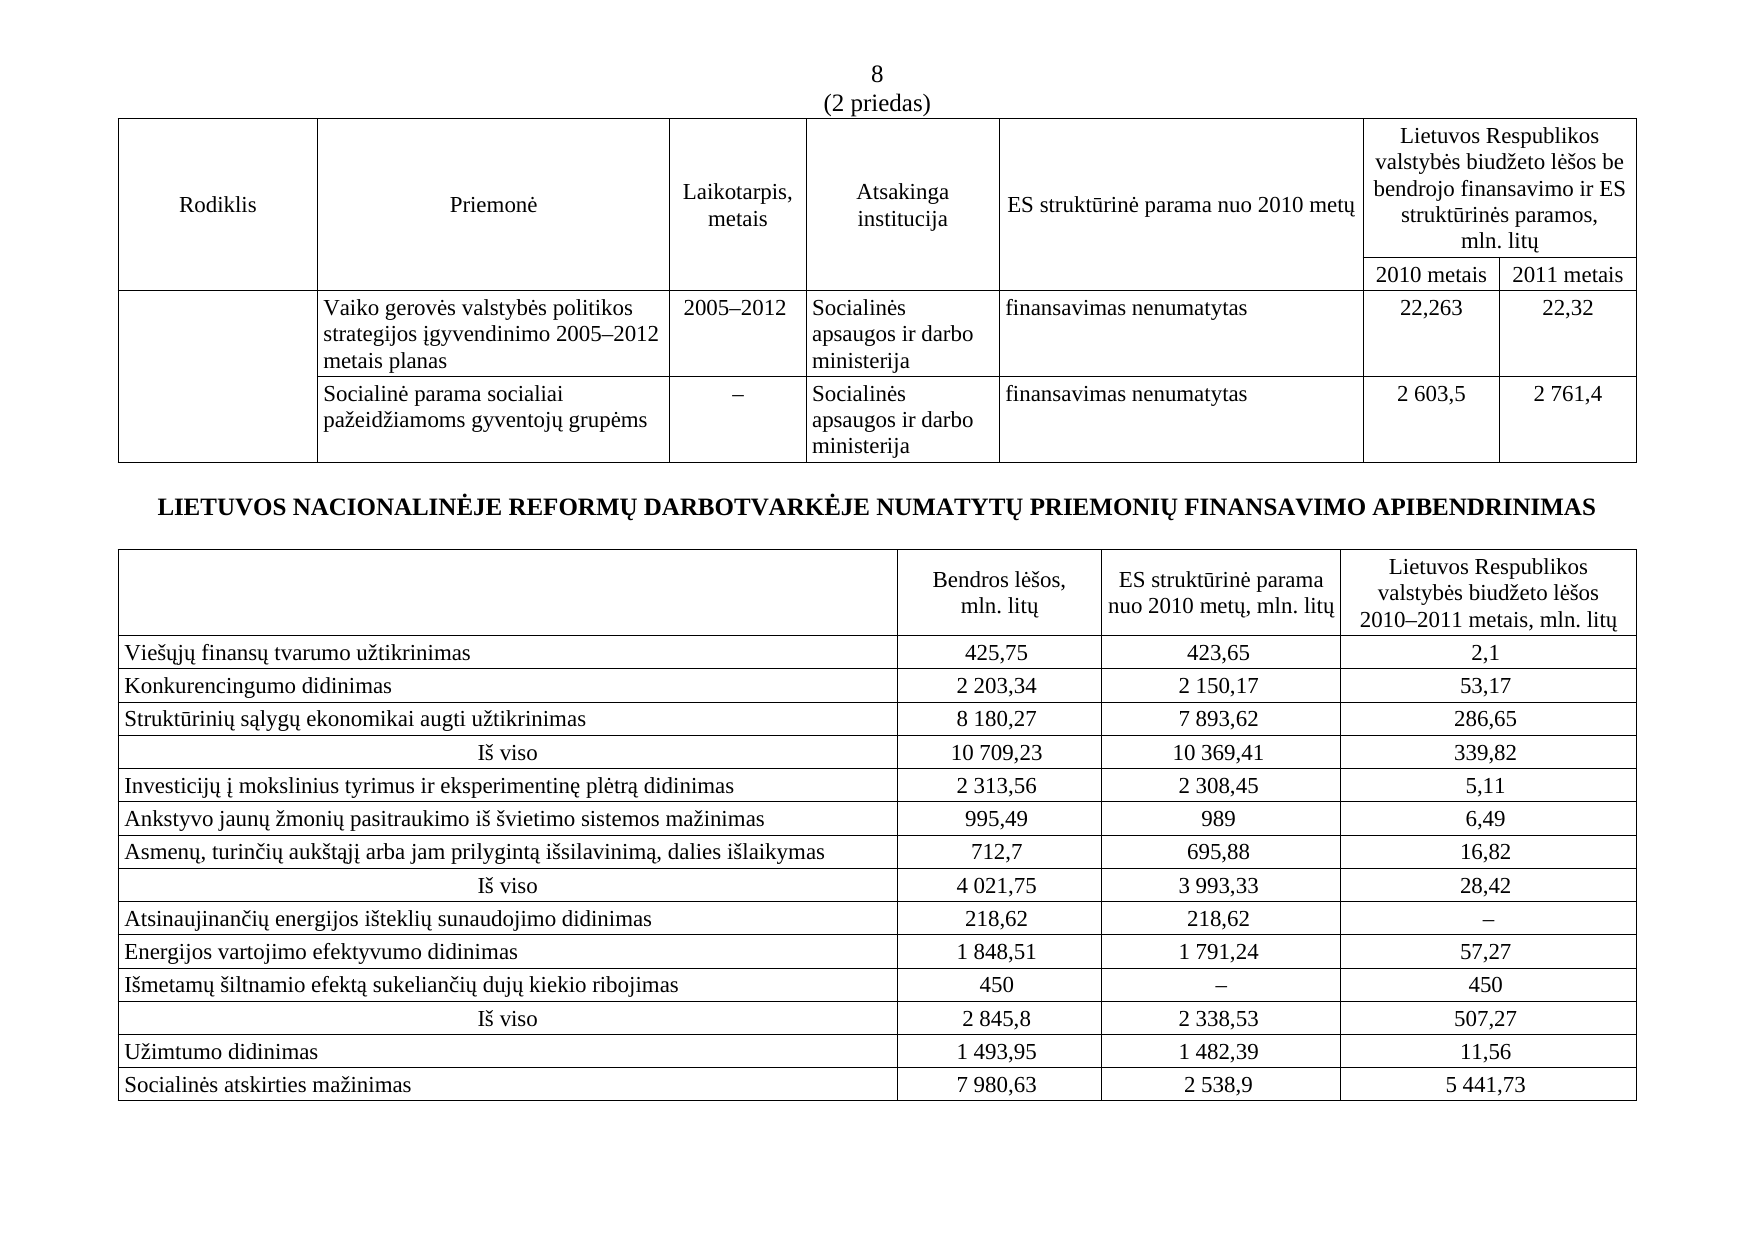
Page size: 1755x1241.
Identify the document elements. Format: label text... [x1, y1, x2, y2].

table_cell 2 313,56 [898, 769, 1101, 801]
table_cell 2 845,8 [898, 1002, 1101, 1034]
table_cell 53,17 [1341, 669, 1636, 702]
table_cell 2 150,17 [1102, 669, 1340, 702]
table_cell – [670, 377, 806, 462]
table_cell Išmetamų šiltnamio efektą sukeliančių dujų kiekio ribojimas [119, 969, 897, 1001]
table_cell 450 [1341, 969, 1636, 1001]
table_header Atsakinga institucija [807, 119, 999, 290]
table_cell 339,82 [1341, 736, 1636, 768]
table_header Priemonė [318, 119, 669, 290]
table_cell 7 980,63 [898, 1068, 1101, 1100]
table_cell Asmenų, turinčių aukštąjį arba jam prilygintą išsilavinimą, dalies išlaikymas [119, 836, 897, 868]
table_cell Iš viso [119, 736, 897, 768]
table_cell 2 538,9 [1102, 1068, 1340, 1100]
table_cell 425,75 [898, 636, 1101, 668]
table_cell Vaiko gerovės valstybės politikos strategijos įgyvendinimo 2005–2012 metais planas [318, 291, 669, 376]
table_header Rodiklis [119, 119, 317, 290]
table_cell 10 369,41 [1102, 736, 1340, 768]
table_cell Socialinė parama socialiai pažeidžiamoms gyventojų grupėms [318, 377, 669, 462]
table_cell Struktūrinių sąlygų ekonomikai augti užtikrinimas [119, 703, 897, 735]
table_cell 2010 metais [1364, 258, 1499, 290]
table_cell 1 791,24 [1102, 935, 1340, 967]
table_cell Užimtumo didinimas [119, 1035, 897, 1067]
table_cell 2 338,53 [1102, 1002, 1340, 1034]
table_cell 28,42 [1341, 869, 1636, 901]
table_cell Investicijų į mokslinius tyrimus ir eksperimentinę plėtrą didinimas [119, 769, 897, 801]
table_cell 22,263 [1364, 291, 1499, 376]
table_cell Socialinės atskirties mažinimas [119, 1068, 897, 1100]
table_cell 507,27 [1341, 1002, 1636, 1034]
table_cell 1 848,51 [898, 935, 1101, 967]
table_header Laikotarpis, metais [670, 119, 806, 290]
table_cell Iš viso [119, 869, 897, 901]
table_cell Iš viso [119, 1002, 897, 1034]
table_cell 450 [898, 969, 1101, 1001]
table_cell 712,7 [898, 836, 1101, 868]
table_header ES struktūrinė parama nuo 2010 metų, mln. litų [1102, 550, 1340, 635]
table_cell 7 893,62 [1102, 703, 1340, 735]
table_cell [119, 376, 317, 462]
table_cell 695,88 [1102, 836, 1340, 868]
table_cell finansavimas nenumatytas [1000, 291, 1363, 376]
table_cell 2 761,4 [1500, 377, 1636, 462]
table_cell – [1102, 969, 1340, 1001]
table_cell – [1341, 902, 1636, 934]
table_cell 2011 metais [1500, 258, 1636, 290]
table_cell 57,27 [1341, 935, 1636, 967]
table_cell Konkurencingumo didinimas [119, 669, 897, 702]
table_cell 2005–2012 [670, 291, 806, 376]
table_header ES struktūrinė parama nuo 2010 metų [1000, 119, 1363, 290]
table_cell 5 441,73 [1341, 1068, 1636, 1100]
table_header Lietuvos Respublikos valstybės biudžeto lėšos be bendrojo finansavimo ir ES struktūrinės paramos, mln. litų [1364, 119, 1636, 257]
table_cell 995,49 [898, 802, 1101, 834]
table_cell 8 180,27 [898, 703, 1101, 735]
table_cell 10 709,23 [898, 736, 1101, 768]
table_header Bendros lėšos, mln. litų [898, 550, 1101, 635]
table_cell Atsinaujinančių energijos išteklių sunaudojimo didinimas [119, 902, 897, 934]
table_cell 5,11 [1341, 769, 1636, 801]
table_cell Socialinės apsaugos ir darbo ministerija [807, 291, 999, 376]
table_cell Viešųjų finansų tvarumo užtikrinimas [119, 636, 897, 668]
table_cell 218,62 [898, 902, 1101, 934]
table_cell Ankstyvo jaunų žmonių pasitraukimo iš švietimo sistemos mažinimas [119, 802, 897, 834]
table_cell 6,49 [1341, 802, 1636, 834]
table_cell 286,65 [1341, 703, 1636, 735]
table_cell 2,1 [1341, 636, 1636, 668]
table_cell finansavimas nenumatytas [1000, 377, 1363, 462]
table_cell 989 [1102, 802, 1340, 834]
table_cell 2 203,34 [898, 669, 1101, 702]
table_header [119, 550, 897, 635]
table_cell 4 021,75 [898, 869, 1101, 901]
table_cell 1 493,95 [898, 1035, 1101, 1067]
table_cell 11,56 [1341, 1035, 1636, 1067]
table_cell 2 308,45 [1102, 769, 1340, 801]
table_cell 218,62 [1102, 902, 1340, 934]
table_cell Energijos vartojimo efektyvumo didinimas [119, 935, 897, 967]
text Lietuvos nacionalinėje reformų darbotvarkėje numatytų priemonių finansavimo apibendrinimas [118, 492, 1636, 520]
table_cell [119, 291, 317, 376]
table_cell 16,82 [1341, 836, 1636, 868]
table_cell 3 993,33 [1102, 869, 1340, 901]
table_cell 2 603,5 [1364, 377, 1499, 462]
table_cell Socialinės apsaugos ir darbo ministerija [807, 377, 999, 462]
table_cell 1 482,39 [1102, 1035, 1340, 1067]
table_header Lietuvos Respublikos valstybės biudžeto lėšos 2010–2011 metais, mln. litų [1341, 550, 1636, 635]
table_cell 22,32 [1500, 291, 1636, 376]
table_cell 423,65 [1102, 636, 1340, 668]
